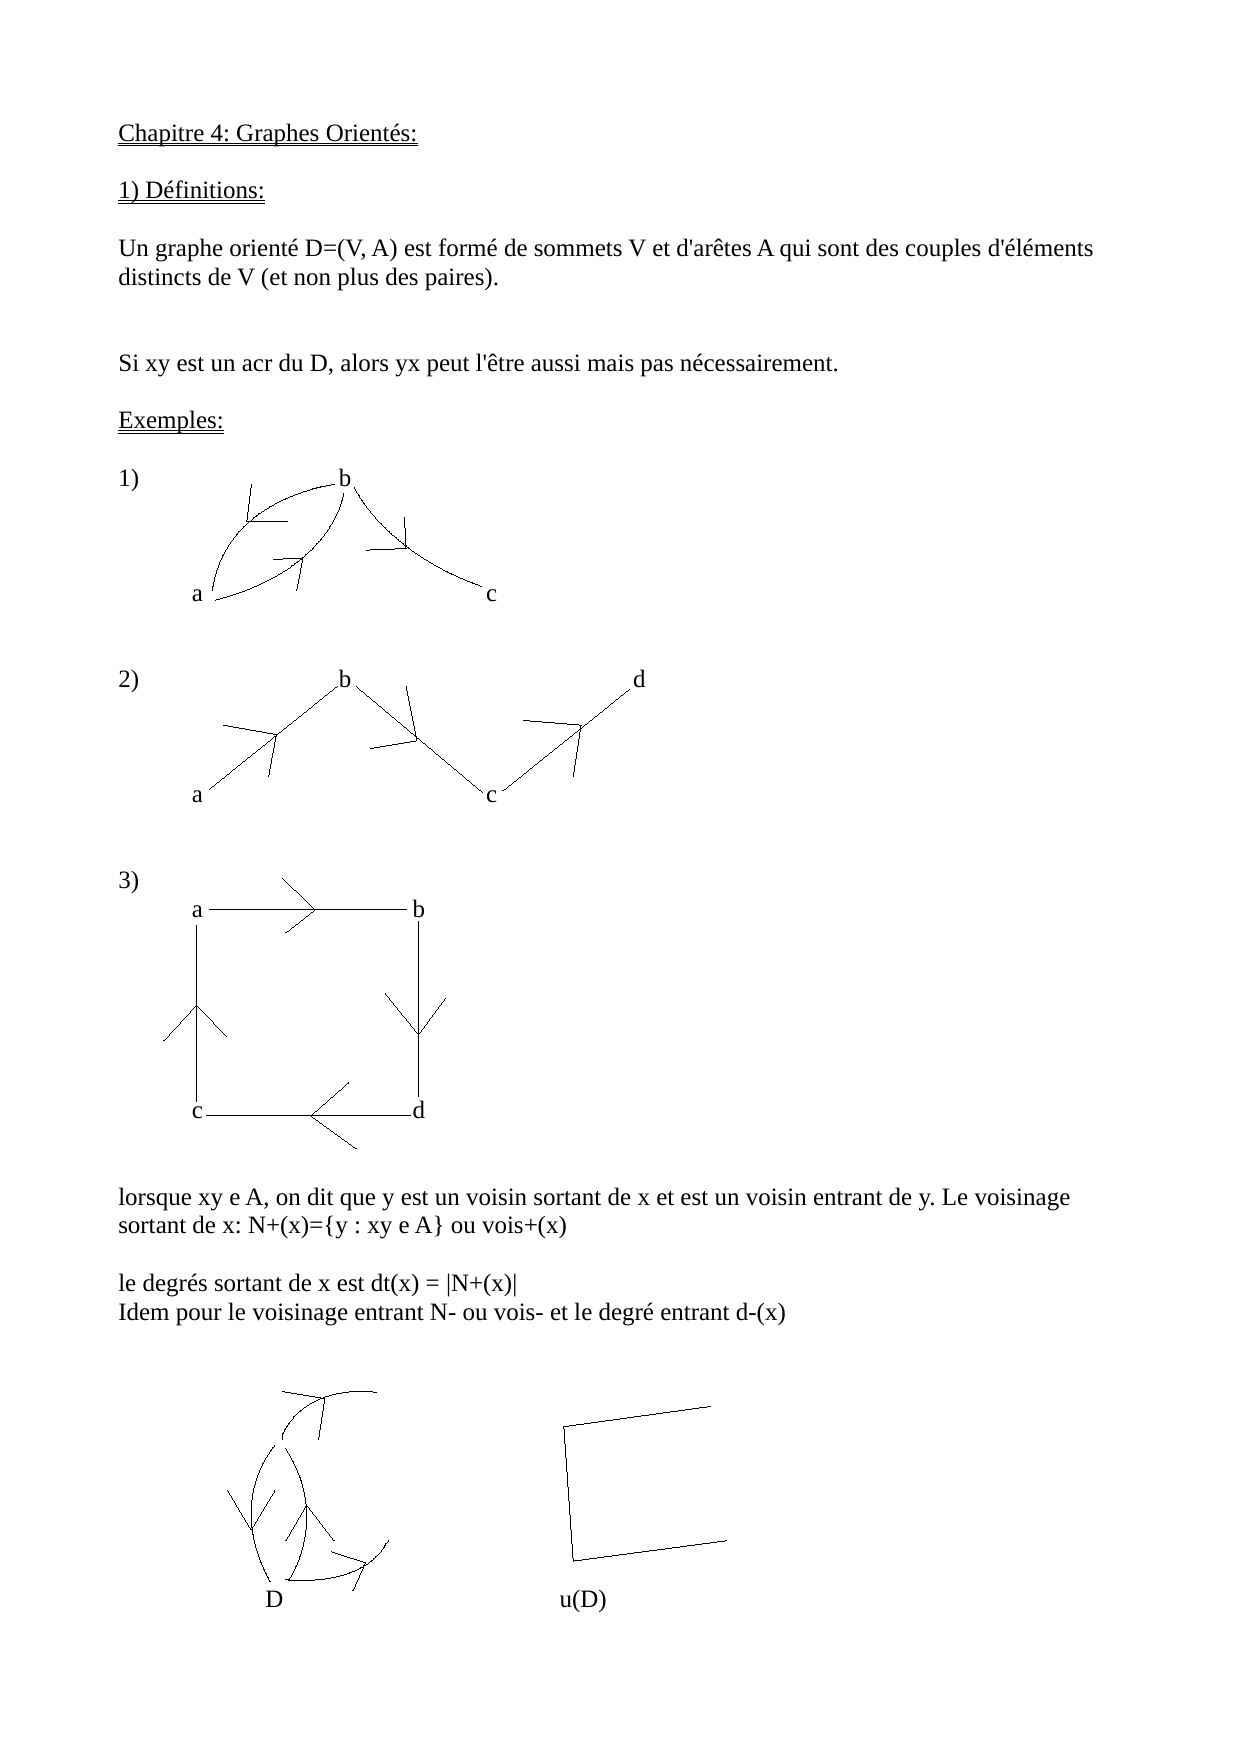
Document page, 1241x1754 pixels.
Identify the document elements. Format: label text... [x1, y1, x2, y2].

text lorsque xy e A, on dit que y est un voisin sortant de x et est un voisin entrant de y. Le voisinage sortant de x: N+(x)={y : xy e A} ou vois+(x) [118, 1182, 1122, 1239]
text Chapitre 4: Graphes Orientés: [118, 118, 1122, 147]
text Idem pour le voisinage entrant N- ou vois- et le degré entrant d-(x) [118, 1297, 1122, 1326]
text Exemples: [118, 406, 1122, 434]
text 2) b d a c [118, 664, 1122, 866]
text Un graphe orienté D=(V, A) est formé de sommets V et d'arêtes A qui sont des couples d'éléments distincts de V (et non plus des paires). [118, 233, 1122, 291]
text le degrés sortant de x est dt(x) = |N+(x)| [118, 1268, 1122, 1297]
text D u(D) [118, 1354, 1122, 1613]
text 1) Définitions: [118, 176, 1122, 204]
text 1) b a c [118, 463, 1122, 607]
text 3) a b c d [118, 866, 1122, 1182]
text Si xy est un acr du D, alors yx peut l'être aussi mais pas nécessairement. [118, 348, 1122, 377]
